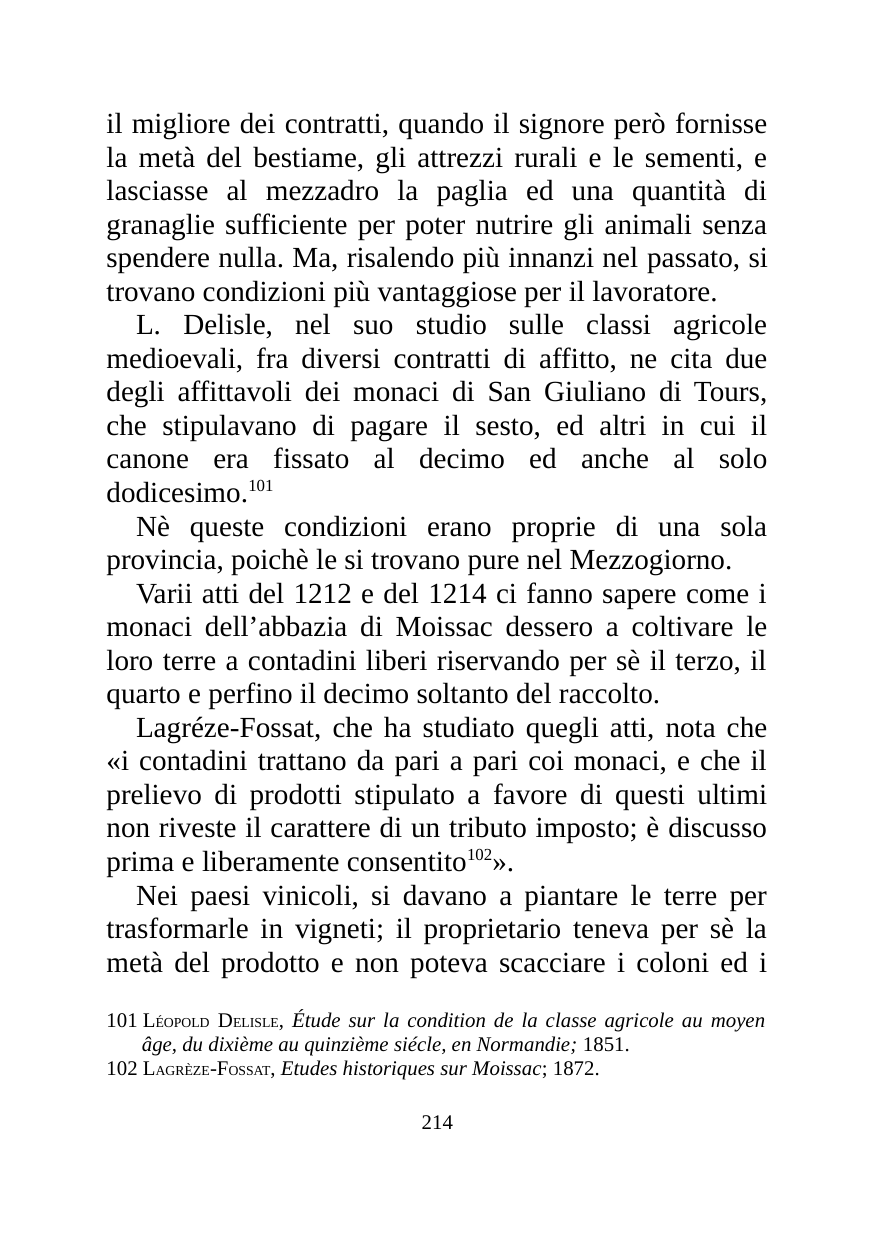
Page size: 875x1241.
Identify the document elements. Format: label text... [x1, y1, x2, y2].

text Léopold Delisle, Étude sur la condition de la classe agricole au moyen âge, du dixième au quinzième siécle, en Normandie; 1851. [106, 1008, 768, 1056]
text il migliore dei contratti, quando il signore però fornisse la metà del bestiame, gli attrezzi rurali e le sementi, e lasciasse al mezzadro la paglia ed una quantità di granaglie sufficiente per poter nutrire gli animali senza spendere nulla. Ma, risalendo più innanzi nel passato, si trovano condizioni più vantaggiose per il lavoratore. [106, 106, 768, 307]
text L. Delisle, nel suo studio sulle classi agricole medioevali, fra diversi contratti di affitto, ne cita due degli affittavoli dei monaci di San Giuliano di Tours, che stipulavano di pagare il sesto, ed altri in cui il canone era fissato al decimo ed anche al solo dodicesimo. [106, 307, 768, 509]
text Nei paesi vinicoli, si davano a piantare le terre per trasformarle in vigneti; il proprietario teneva per sè la metà del prodotto e non poteva scacciare i coloni ed i [106, 878, 768, 978]
text Nè queste condizioni erano proprie di una sola provincia, poichè le si trovano pure nel Mezzogiorno. [106, 509, 768, 576]
text Lagrèze-Fossat, Etudes historiques sur Moissac; 1872. [106, 1056, 768, 1080]
text Varii atti del 1212 e del 1214 ci fanno sapere come i monaci dell’abbazia di Moissac dessero a coltivare le loro terre a contadini liberi riservando per sè il terzo, il quarto e perfino il decimo soltanto del raccolto. [106, 576, 768, 710]
text Lagréze-Fossat, che ha studiato quegli atti, nota che «i contadini trattano da pari a pari coi monaci, e che il prelievo di prodotti stipulato a favore di questi ultimi non riveste il carattere di un tributo imposto; è discusso prima e liberamente consentito». [106, 710, 768, 878]
